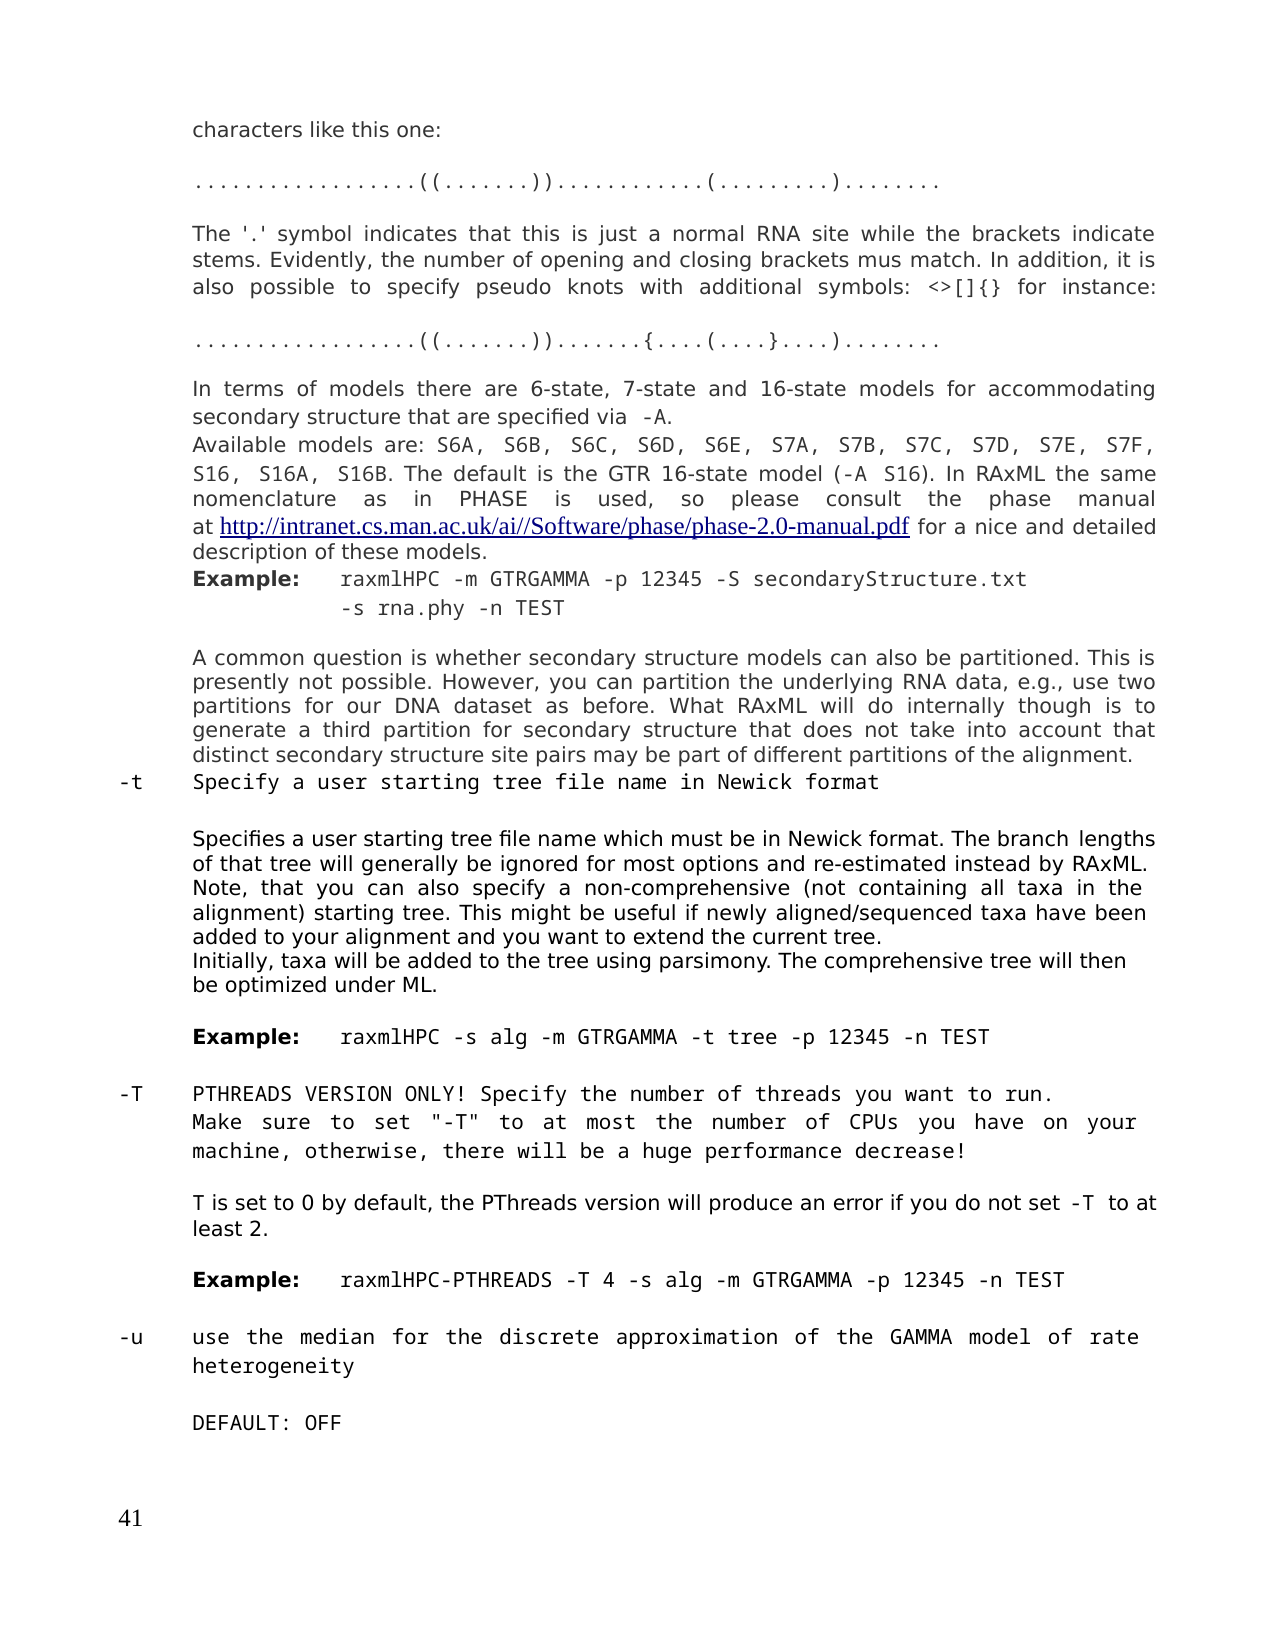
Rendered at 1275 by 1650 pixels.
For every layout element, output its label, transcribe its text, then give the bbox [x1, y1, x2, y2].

text Example: raxmlHPC -m GTRGAMMA -p 12345 -S secondaryStructure.txt [192, 564, 1157, 593]
text Specifies a user starting tree file name which must be in Newick format. The branch lengths of that tree will generally be ignored for most options and re-estimated instead by RAxML. Note, that you can also specify a non-comprehensive (not containing all taxa in the alignment) starting tree. This might be useful if newly aligned/sequenced taxa have been added to your alignment and you want to extend the current tree. [118, 824, 1157, 949]
text Available models are: S6A, S6B, S6C, S6D, S6E, S7A, S7B, S7C, S7D, S7E, S7F, S16, S16A, S16B. The default is the GTR 16-state model (-A S16). In RAxML the same nomenclature as in PHASE is used, so please consult the phase manual at http://intranet.cs.man.ac.uk/ai//Software/phase/phase-2.0-manual.pdf for a nice and detailed description of these models. [192, 430, 1157, 564]
text -s rna.phy -n TEST [118, 593, 1157, 621]
text ..................((.......))............(.........)........ The '.' symbol indicates that this is just a normal RNA site while the brackets indicate stems. Evidently, the number of opening and closing brackets mus match. In addition, it is also possible to specify pseudo knots with additional symbols: <>[]{} for instance: ..................((.......)).......{....(....}....)........ In terms of models there are 6-state, 7-state and 16-state models for accommodating secondary structure that are specified via -A. [192, 142, 1157, 430]
text Example: raxmlHPC -s alg -m GTRGAMMA -t tree -p 12345 -n TEST [118, 1022, 1157, 1051]
text Example: raxmlHPC-PTHREADS -T 4 -s alg -m GTRGAMMA -p 12345 -n TEST [118, 1266, 1157, 1294]
text -u use the median for the discrete approximation of the GAMMA model of rate heterogeneity [118, 1322, 1157, 1379]
text A common question is whether secondary structure models can also be partitioned. This is presently not possible. However, you can partition the underlying RNA data, e.g., use two partitions for our DNA dataset as before. What RAxML will do internally though is to generate a third partition for secondary structure that does not take into account that distinct secondary structure site pairs may be part of different partitions of the alignment. [192, 621, 1157, 767]
text -t Specify a user starting tree file name in Newick format [118, 767, 1157, 795]
text T is set to 0 by default, the PThreads version will produce an error if you do not set -T to at least 2. [118, 1188, 1157, 1241]
text characters like this one: [118, 118, 1157, 142]
text Make sure to set "-T" to at most the number of CPUs you have on your machine, otherwise, there will be a huge performance decrease! [118, 1107, 1157, 1164]
text Initially, taxa will be added to the tree using parsimony. The comprehensive tree will then be optimized under ML. [118, 949, 1157, 998]
text DEFAULT: OFF [118, 1408, 1157, 1436]
text -T PTHREADS VERSION ONLY! Specify the number of threads you want to run. [118, 1079, 1157, 1107]
